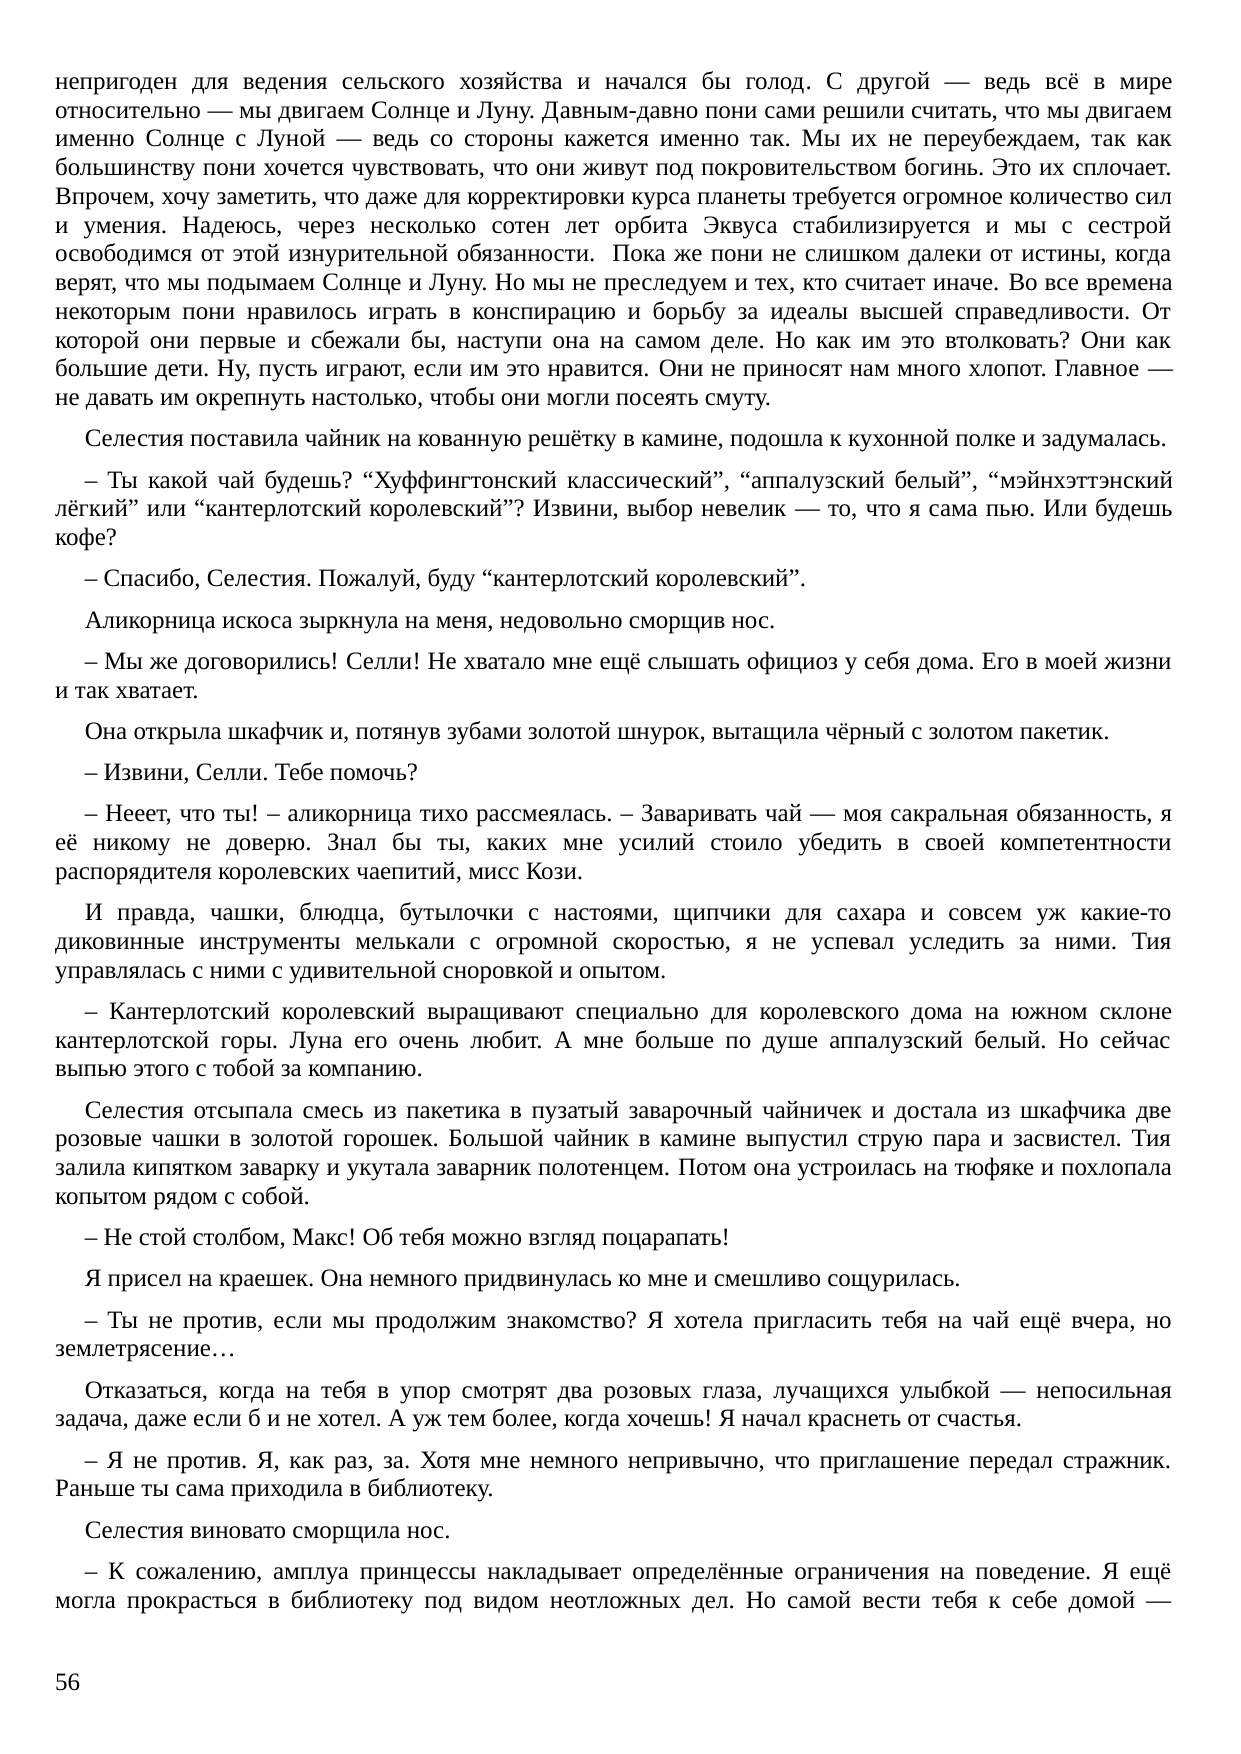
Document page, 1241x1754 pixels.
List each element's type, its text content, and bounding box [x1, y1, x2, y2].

text – К сожалению, амплуа принцессы накладывает определённые ограничения на поведение. Я ещё могла прокрасться в библиотеку под видом неотложных дел. Но самой вести тебя к себе домой — [55, 1556, 1173, 1613]
text непригоден для ведения сельского хозяйства и начался бы голод. С другой — ведь всё в мире относительно — мы двигаем Солнце и Луну. Давным-давно пони сами решили считать, что мы двигаем именно Солнце с Луной — ведь со стороны кажется именно так. Мы их не переубеждаем, так как большинству пони хочется чувствовать, что они живут под покровительством богинь. Это их сплочает. Впрочем, хочу заметить, что даже для корректировки курса планеты требуется огромное количество сил и умения. Надеюсь, через несколько сотен лет орбита Эквуса стабилизируется и мы с сестрой освободимся от этой изнурительной обязанности. Пока же пони не слишком далеки от истины, когда верят, что мы подымаем Солнце и Луну. Но мы не преследуем и тех, кто считает иначе. Во все времена некоторым пони нравилось играть в конспирацию и борьбу за идеалы высшей справедливости. От которой они первые и сбежали бы, наступи она на самом деле. Но как им это втолковать? Они как большие дети. Ну, пусть играют, если им это нравится. Они не приносят нам много хлопот. Главное — не давать им окрепнуть настолько, чтобы они могли посеять смуту. [55, 66, 1173, 411]
text Отказаться, когда на тебя в упор смотрят два розовых глаза, лучащихся улыбкой — непосильная задача, даже если б и не хотел. А уж тем более, когда хочешь! Я начал краснеть от счастья. [55, 1375, 1173, 1432]
text Я присел на краешек. Она немного придвинулась ко мне и смешливо сощурилась. [55, 1263, 1173, 1292]
text – Я не против. Я, как раз, за. Хотя мне немного непривычно, что приглашение передал стражник. Раньше ты сама приходила в библиотеку. [55, 1445, 1173, 1502]
text Селестия отсыпала смесь из пакетика в пузатый заварочный чайничек и достала из шкафчика две розовые чашки в золотой горошек. Большой чайник в камине выпустил струю пара и засвистел. Тия залила кипятком заварку и укутала заварник полотенцем. Потом она устроилась на тюфяке и похлопала копытом рядом с собой. [55, 1095, 1173, 1210]
text – Нееет, что ты! – аликорница тихо рассмеялась. – Заваривать чай — моя сакральная обязанность, я её никому не доверю. Знал бы ты, каких мне усилий стоило убедить в своей компетентности распорядителя королевских чаепитий, мисс Кози. [55, 798, 1173, 885]
text – Спасибо, Селестия. Пожалуй, буду “кантерлотский королевский”. [55, 563, 1173, 592]
text Аликорница искоса зыркнула на меня, недовольно сморщив нос. [55, 605, 1173, 633]
text – Не стой столбом, Макс! Об тебя можно взгляд поцарапать! [55, 1222, 1173, 1251]
text – Ты какой чай будешь? “Хуффингтонский классический”, “аппалузский белый”, “мэйнхэттэнский лёгкий” или “кантерлотский королевский”? Извини, выбор невелик — то, что я сама пью. Или будешь кофе? [55, 465, 1173, 551]
text И правда, чашки, блюдца, бутылочки с настоями, щипчики для сахара и совсем уж какие-то диковинные инструменты мелькали с огромной скоростью, я не успевал уследить за ними. Тия управлялась с ними с удивительной сноровкой и опытом. [55, 897, 1173, 983]
text – Мы же договорились! Селли! Не хватало мне ещё слышать официоз у себя дома. Его в моей жизни и так хватает. [55, 646, 1173, 703]
text – Ты не против, если мы продолжим знакомство? Я хотела пригласить тебя на чай ещё вчера, но землетрясение… [55, 1305, 1173, 1362]
text – Извини, Селли. Тебе помочь? [55, 757, 1173, 786]
text – Кантерлотский королевский выращивают специально для королевского дома на южном склоне кантерлотской горы. Луна его очень любит. А мне больше по душе аппалузский белый. Но сейчас выпью этого с тобой за компанию. [55, 996, 1173, 1082]
text Она открыла шкафчик и, потянув зубами золотой шнурок, вытащила чёрный с золотом пакетик. [55, 716, 1173, 745]
text Селестия виновато сморщила нос. [55, 1515, 1173, 1543]
text Селестия поставила чайник на кованную решётку в камине, подошла к кухонной полке и задумалась. [55, 423, 1173, 452]
